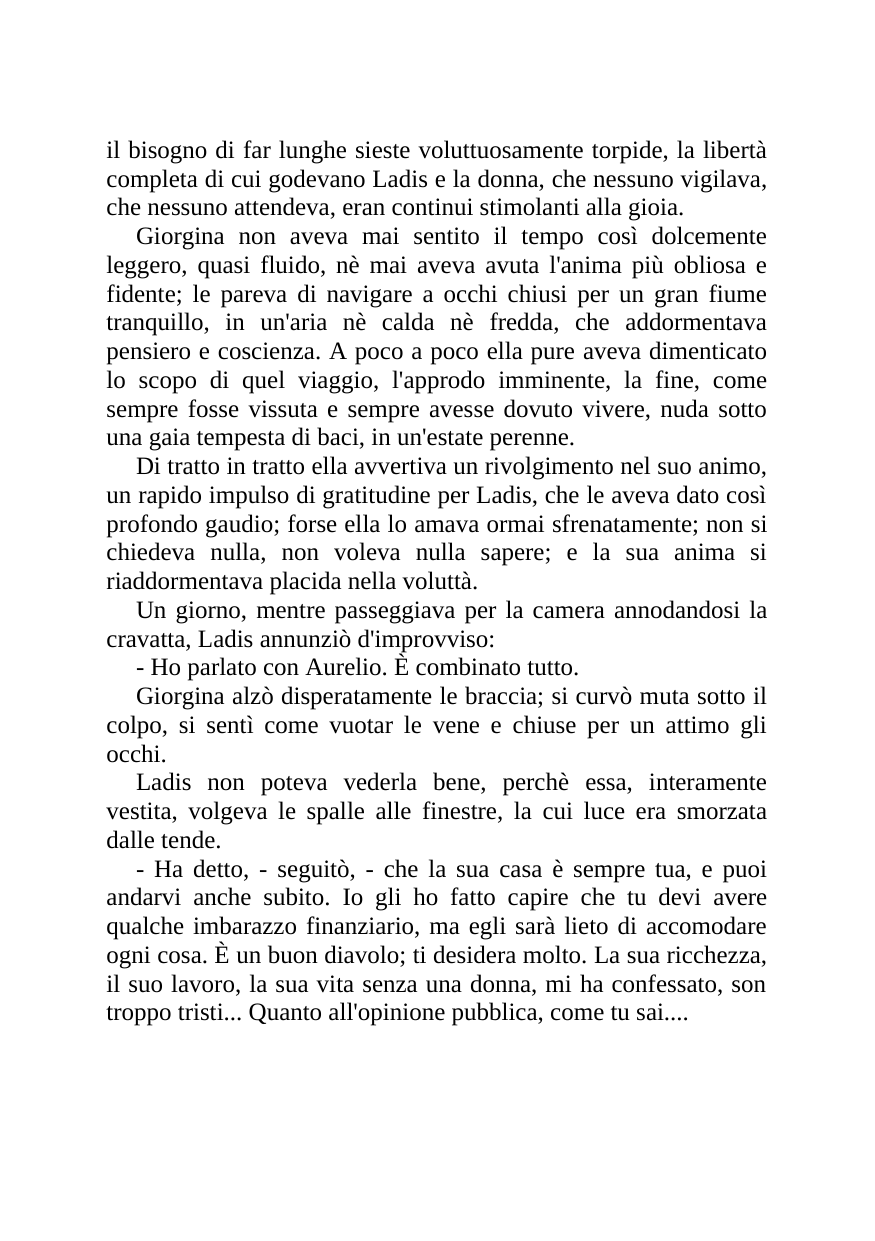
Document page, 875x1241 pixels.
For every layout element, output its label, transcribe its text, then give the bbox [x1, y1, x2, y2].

text Ladis non poteva vederla bene, perchè essa, interamente vestita, volgeva le spalle alle finestre, la cui luce era smorzata dalle tende. [106, 767, 768, 854]
text - Ho parlato con Aurelio. È combinato tutto. [106, 652, 768, 681]
text - Ha detto, - seguitò, - che la sua casa è sempre tua, e puoi andarvi anche subito. Io gli ho fatto capire che tu devi avere qualche imbarazzo finanziario, ma egli sarà lieto di accomodare ogni cosa. È un buon diavolo; ti desidera molto. La sua ricchezza, il suo lavoro, la sua vita senza una donna, mi ha confessato, son troppo tristi... Quanto all'opinione pubblica, come tu sai.... [106, 854, 768, 1026]
text il bisogno di far lunghe sieste voluttuosamente torpide, la libertà completa di cui godevano Ladis e la donna, che nessuno vigilava, che nessuno attendeva, eran continui stimolanti alla gioia. [106, 135, 768, 221]
text Giorgina alzò disperatamente le braccia; si curvò muta sotto il colpo, si sentì come vuotar le vene e chiuse per un attimo gli occhi. [106, 681, 768, 767]
text Di tratto in tratto ella avvertiva un rivolgimento nel suo animo, un rapido impulso di gratitudine per Ladis, che le aveva dato così profondo gaudio; forse ella lo amava ormai sfrenatamente; non si chiedeva nulla, non voleva nulla sapere; e la sua anima si riaddormentava placida nella voluttà. [106, 451, 768, 595]
text Un giorno, mentre passeggiava per la camera annodandosi la cravatta, Ladis annunziò d'improvviso: [106, 595, 768, 652]
text Giorgina non aveva mai sentito il tempo così dolcemente leggero, quasi fluido, nè mai aveva avuta l'anima più obliosa e fidente; le pareva di navigare a occhi chiusi per un gran fiume tranquillo, in un'aria nè calda nè fredda, che addormentava pensiero e coscienza. A poco a poco ella pure aveva dimenticato lo scopo di quel viaggio, l'approdo imminente, la fine, come sempre fosse vissuta e sempre avesse dovuto vivere, nuda sotto una gaia tempesta di baci, in un'estate perenne. [106, 221, 768, 451]
